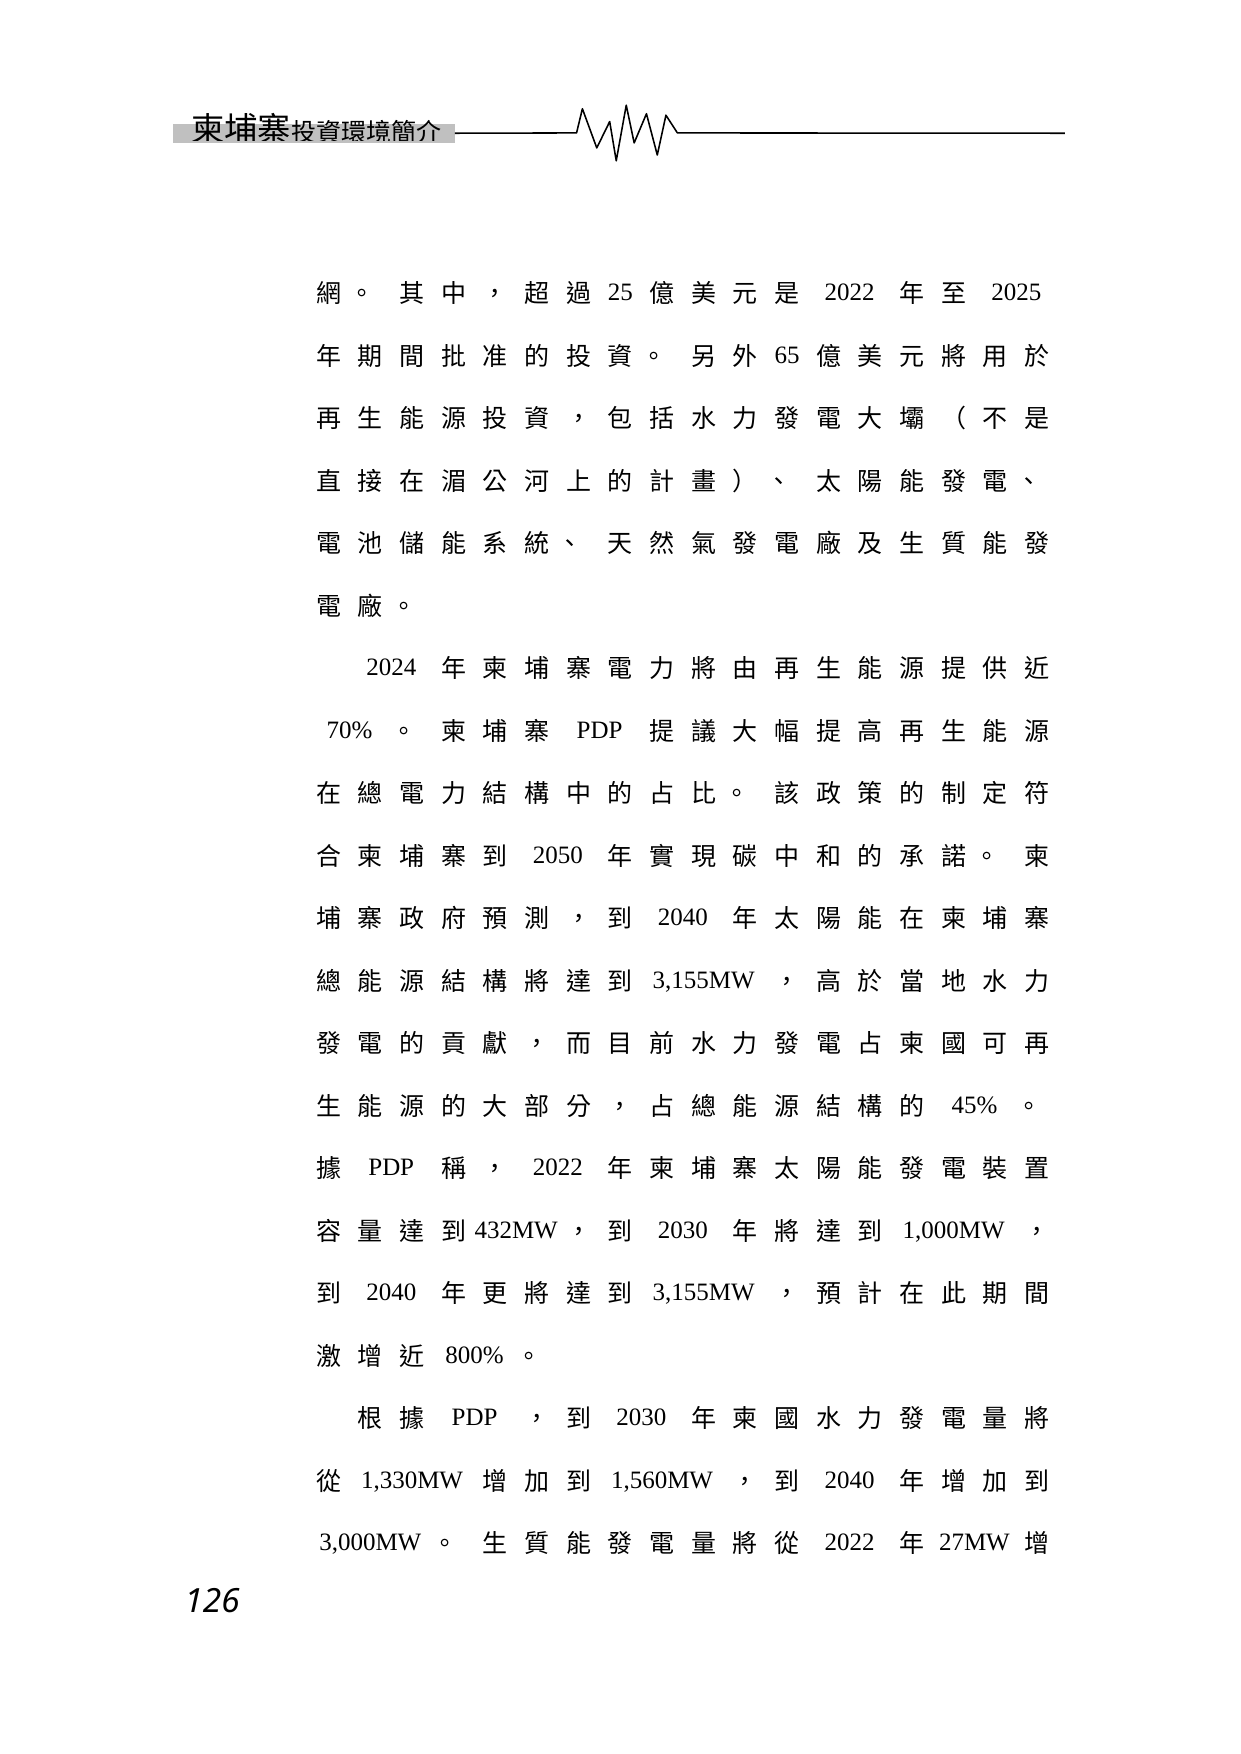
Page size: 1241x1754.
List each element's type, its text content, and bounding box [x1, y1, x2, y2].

text 2024年柬埔寨電力將由再生能源提供近70%。柬埔寨PDP提議大幅提高再生能源在總電力結構中的占比。該政策的制定符合柬埔寨到2050年實現碳中和的承諾。柬埔寨政府預測，到2040年太陽能在柬埔寨總能源結構將達到3,155MW，高於當地水力發電的貢獻，而目前水力發電占柬國可再生能源的大部分，占總能源結構的45%。據PDP稱，2022年柬埔寨太陽能發電裝置容量達到432MW，到2030年將達到1,000MW，到2040年更將達到3,155MW，預計在此期間激增近800%。 [281, 625, 1058, 1375]
text 網。其中，超過25億美元是2022年至2025年期間批准的投資。另外65億美元將用於再生能源投資，包括水力發電大壩（不是直接在湄公河上的計畫）、太陽能發電、電池儲能系統、天然氣發電廠及生質能發電廠。 [281, 250, 1058, 625]
text 根據PDP，到2030年柬國水力發電量將從1,330MW增加到1,560MW，到2040年增加到3,000MW。生質能發電量將從2022年27MW增 [281, 1375, 1058, 1563]
